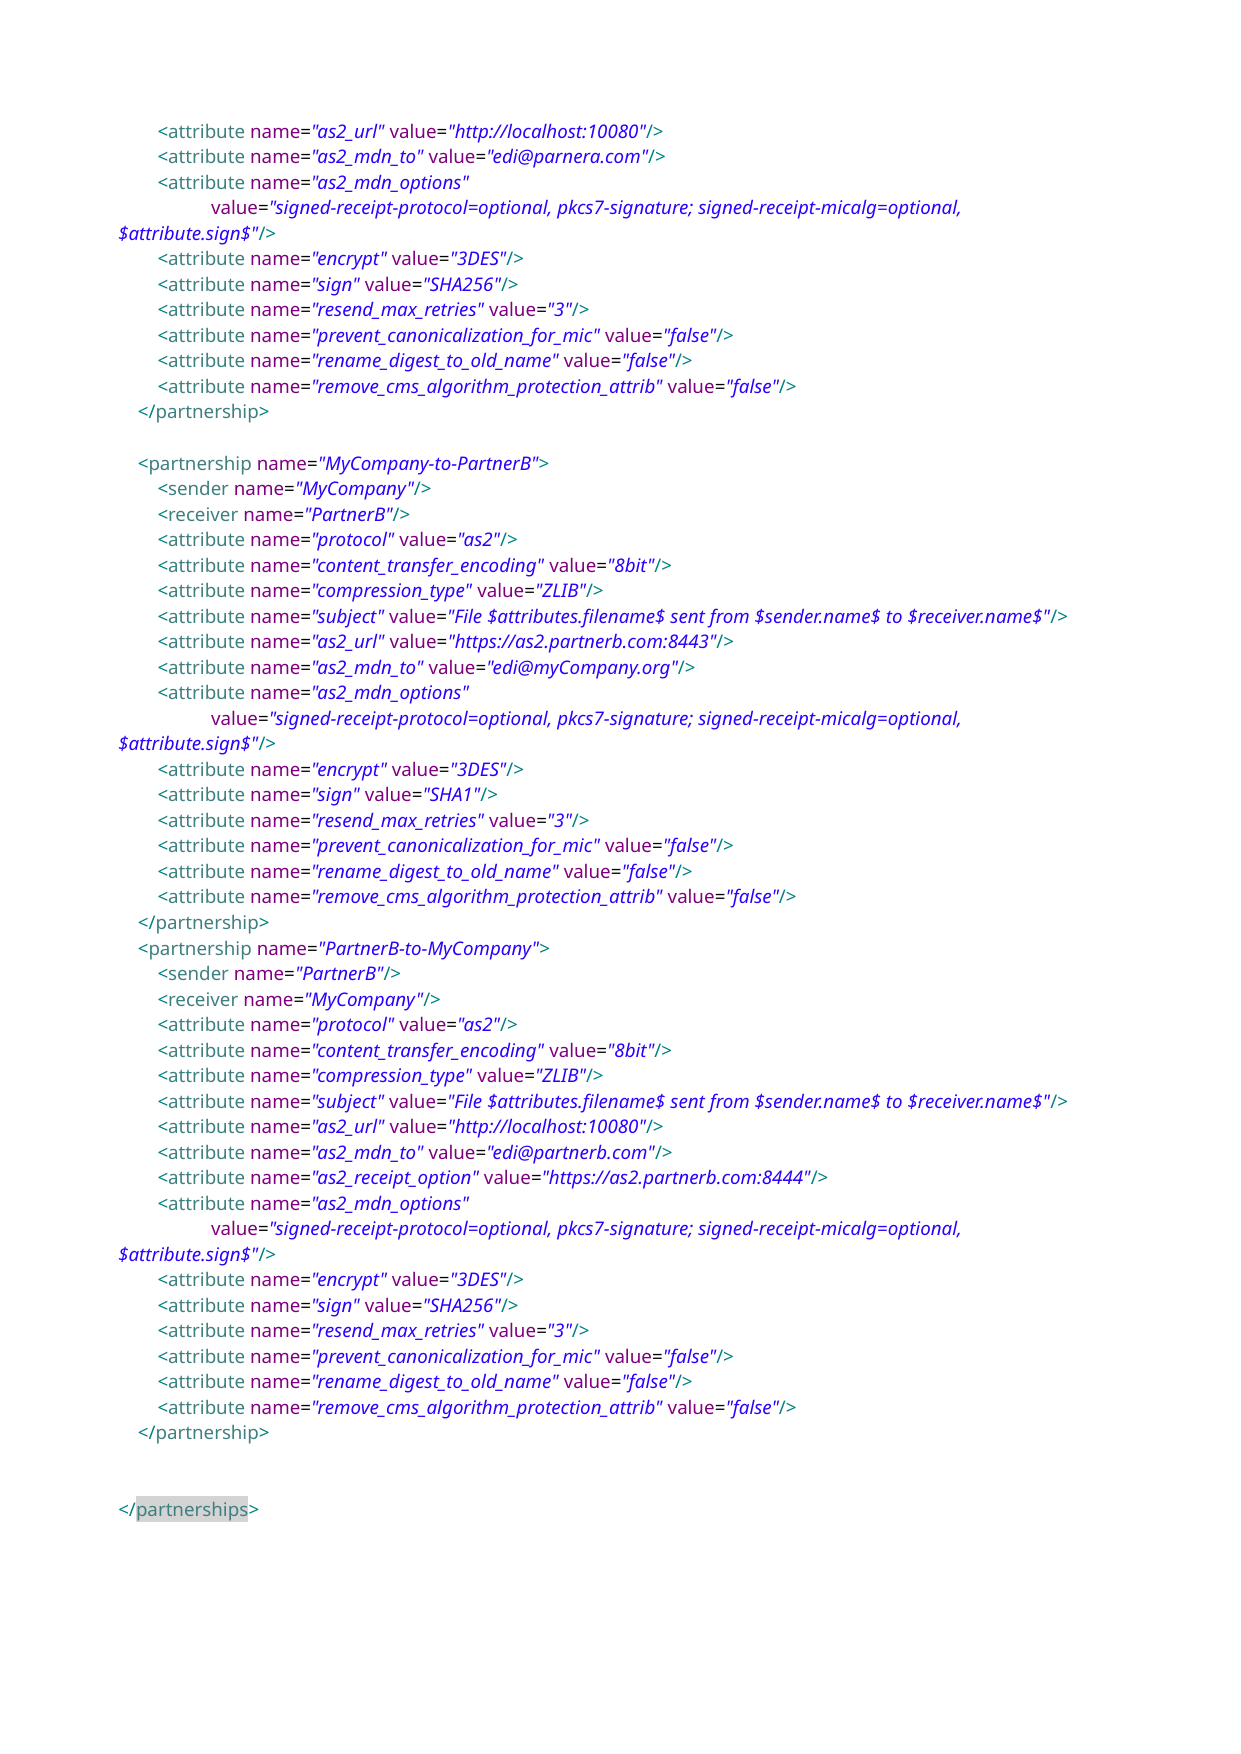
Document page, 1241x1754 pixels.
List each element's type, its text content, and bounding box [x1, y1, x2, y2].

text <attribute name="content_transfer_encoding" value="8bit"/> [118, 552, 1122, 577]
text <attribute name="protocol" value="as2"/> [118, 1011, 1122, 1037]
text <attribute name="remove_cms_algorithm_protection_attrib" value="false"/> [118, 373, 1122, 399]
text </partnership> [118, 909, 1122, 935]
text <attribute name="rename_digest_to_old_name" value="false"/> [118, 1369, 1122, 1394]
text <attribute name="compression_type" value="ZLIB"/> [118, 1062, 1122, 1088]
text <sender name="MyCompany"/> [118, 475, 1122, 501]
text <attribute name="content_transfer_encoding" value="8bit"/> [118, 1037, 1122, 1062]
text <attribute name="encrypt" value="3DES"/> [118, 246, 1122, 271]
text <attribute name="resend_max_retries" value="3"/> [118, 297, 1122, 322]
text <attribute name="as2_mdn_to" value="edi@parnera.com"/> [118, 144, 1122, 169]
text <attribute name="sign" value="SHA1"/> [118, 782, 1122, 807]
text <attribute name="as2_receipt_option" value="https://as2.partnerb.com:8444"/> [118, 1164, 1122, 1190]
text <attribute name="as2_mdn_options" [118, 1190, 1122, 1216]
text </partnership> [118, 399, 1122, 424]
text <attribute name="encrypt" value="3DES"/> [118, 1267, 1122, 1292]
text value="signed-receipt-protocol=optional, pkcs7-signature; signed-receipt-micalg=optional, $attribute.sign$"/> [118, 1216, 1122, 1267]
text <attribute name="encrypt" value="3DES"/> [118, 756, 1122, 782]
text <partnership name="MyCompany-to-PartnerB"> [118, 450, 1122, 475]
text <attribute name="protocol" value="as2"/> [118, 526, 1122, 552]
text value="signed-receipt-protocol=optional, pkcs7-signature; signed-receipt-micalg=optional, $attribute.sign$"/> [118, 705, 1122, 756]
text <attribute name="as2_mdn_options" [118, 169, 1122, 195]
text </partnerships> [118, 1496, 1122, 1522]
text <attribute name="remove_cms_algorithm_protection_attrib" value="false"/> [118, 1394, 1122, 1420]
text <attribute name="as2_url" value="https://as2.partnerb.com:8443"/> [118, 628, 1122, 654]
text <attribute name="remove_cms_algorithm_protection_attrib" value="false"/> [118, 884, 1122, 909]
text <sender name="PartnerB"/> [118, 960, 1122, 986]
text <attribute name="as2_mdn_options" [118, 679, 1122, 705]
text <attribute name="prevent_canonicalization_for_mic" value="false"/> [118, 322, 1122, 348]
text <attribute name="subject" value="File $attributes.filename$ sent from $sender.name$ to $receiver.name$"/> [118, 1088, 1122, 1113]
text <attribute name="as2_mdn_to" value="edi@partnerb.com"/> [118, 1139, 1122, 1164]
text <attribute name="resend_max_retries" value="3"/> [118, 807, 1122, 833]
text <attribute name="as2_url" value="http://localhost:10080"/> [118, 1113, 1122, 1139]
text <attribute name="rename_digest_to_old_name" value="false"/> [118, 348, 1122, 373]
text <receiver name="MyCompany"/> [118, 986, 1122, 1011]
text <attribute name="subject" value="File $attributes.filename$ sent from $sender.name$ to $receiver.name$"/> [118, 603, 1122, 628]
text <attribute name="sign" value="SHA256"/> [118, 1292, 1122, 1318]
text <attribute name="prevent_canonicalization_for_mic" value="false"/> [118, 1343, 1122, 1369]
text <attribute name="as2_url" value="http://localhost:10080"/> [118, 118, 1122, 144]
text <attribute name="sign" value="SHA256"/> [118, 271, 1122, 297]
text <attribute name="resend_max_retries" value="3"/> [118, 1318, 1122, 1343]
text <receiver name="PartnerB"/> [118, 501, 1122, 526]
text value="signed-receipt-protocol=optional, pkcs7-signature; signed-receipt-micalg=optional, $attribute.sign$"/> [118, 195, 1122, 246]
text <attribute name="prevent_canonicalization_for_mic" value="false"/> [118, 833, 1122, 858]
text </partnership> [118, 1420, 1122, 1445]
text <attribute name="as2_mdn_to" value="edi@myCompany.org"/> [118, 654, 1122, 679]
text <attribute name="rename_digest_to_old_name" value="false"/> [118, 858, 1122, 884]
text <attribute name="compression_type" value="ZLIB"/> [118, 577, 1122, 603]
text <partnership name="PartnerB-to-MyCompany"> [118, 935, 1122, 960]
